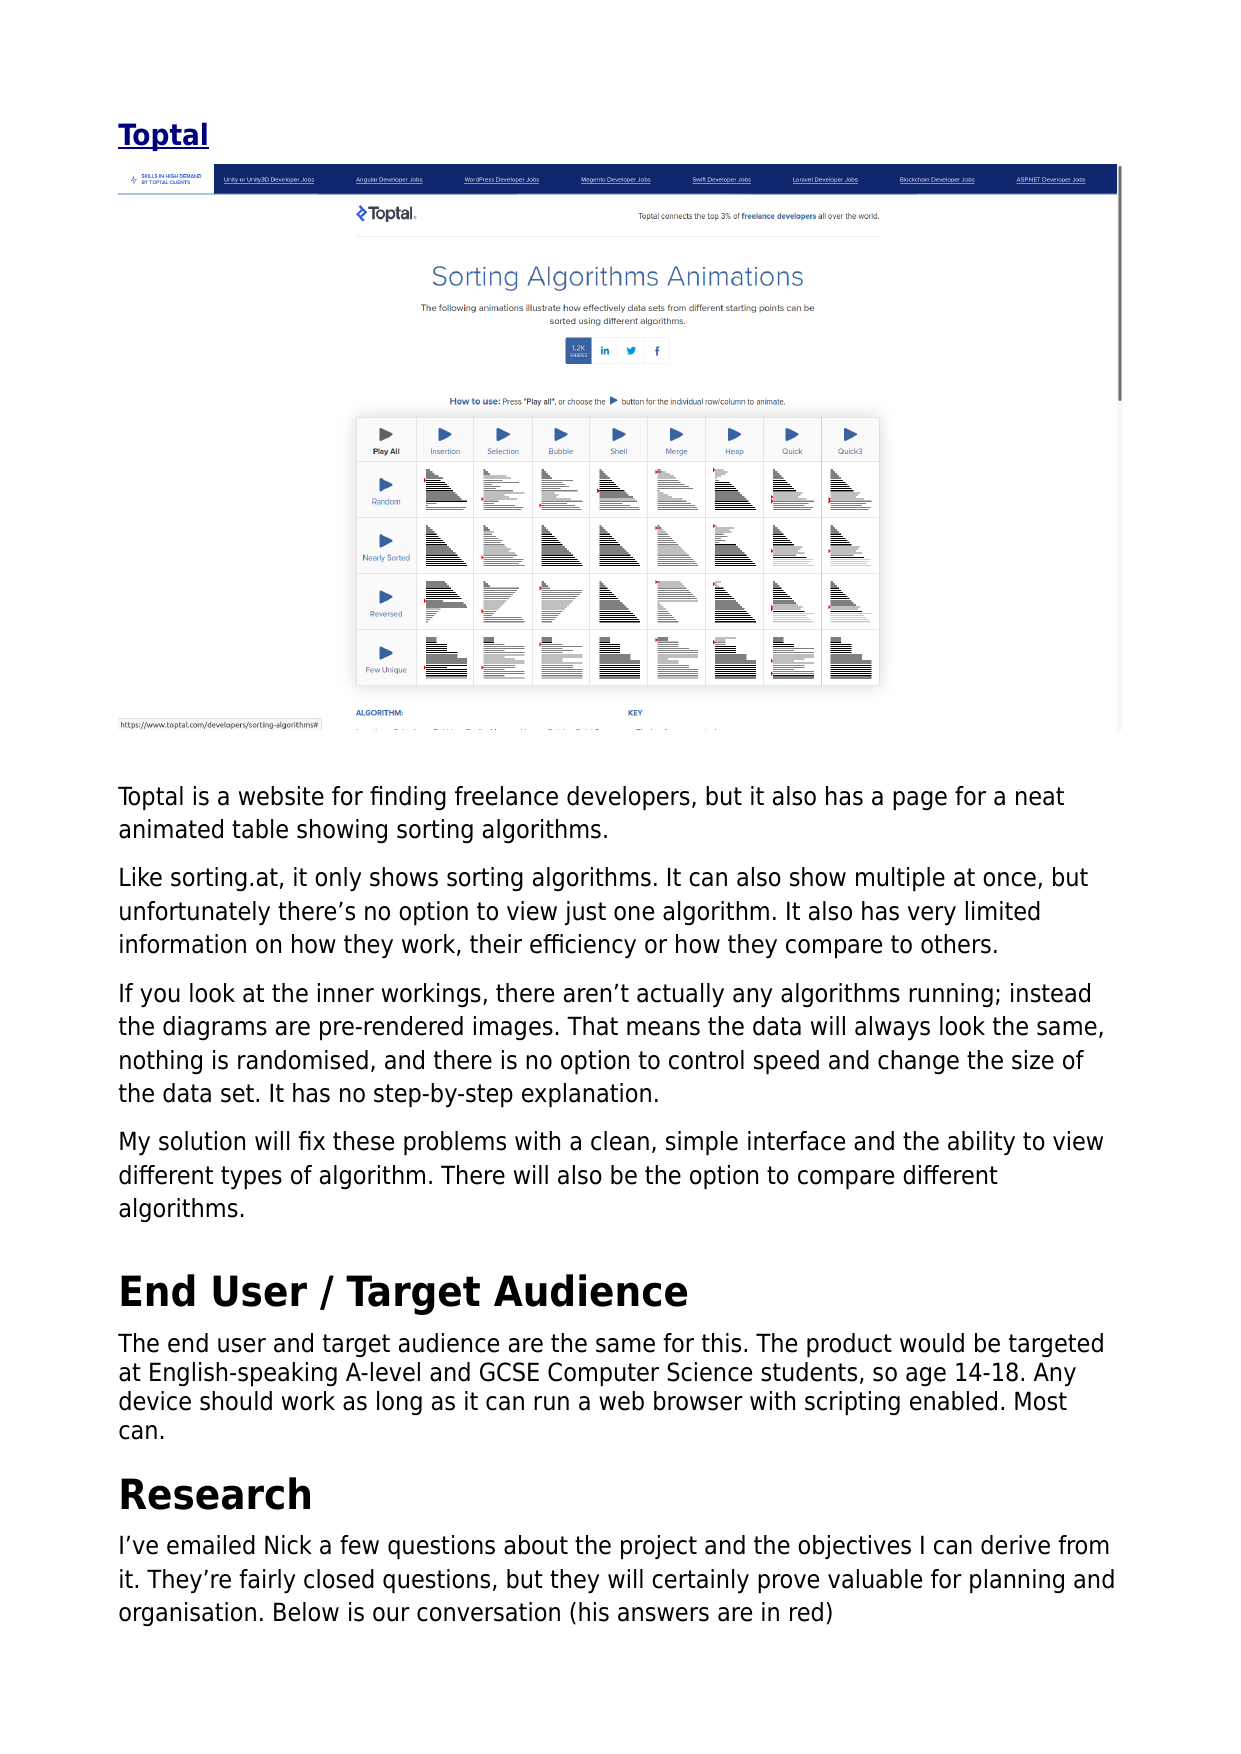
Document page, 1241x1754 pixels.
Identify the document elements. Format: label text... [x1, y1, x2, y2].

text My solution will fix these problems with a clean, simple interface and the ability to view different types of algorithm. There will also be the option to compare different algorithms. [118, 1128, 1122, 1224]
picture [118, 164, 1123, 730]
text Toptal is a website for finding freelance developers, but it also has a page for a neat animated table showing sorting algorithms. [118, 782, 1122, 845]
text If you look at the inner workings, there aren’t actually any algorithms running; instead the diagrams are pre-rendered images. That means the data will always look the same, nothing is randomised, and there is no option to control speed and change the size of the data set. It has no step-by-step explanation. [118, 979, 1122, 1109]
text Like sorting.at, it only shows sorting algorithms. It can also show multiple at once, but unfortunately there’s no option to view just one algorithm. It also has very limited information on how they work, their efficiency or how they compare to others. [118, 864, 1122, 960]
subtitle Toptal [118, 118, 1122, 152]
text I’ve emailed Nick a few questions about the project and the objectives I can derive from it. They’re fairly closed questions, but they will certainly prove valuable for planning and organisation. Below is our conversation (his answers are in red) [118, 1532, 1122, 1628]
subtitle End User / Target Audience [118, 1268, 1122, 1316]
subtitle Research [118, 1471, 1122, 1519]
text The end user and target audience are the same for this. The product would be targeted at English-speaking A-level and GCSE Computer Science students, so age 14-18. Any device should work as long as it can run a web browser with scripting enabled. Most can. [118, 1329, 1122, 1446]
